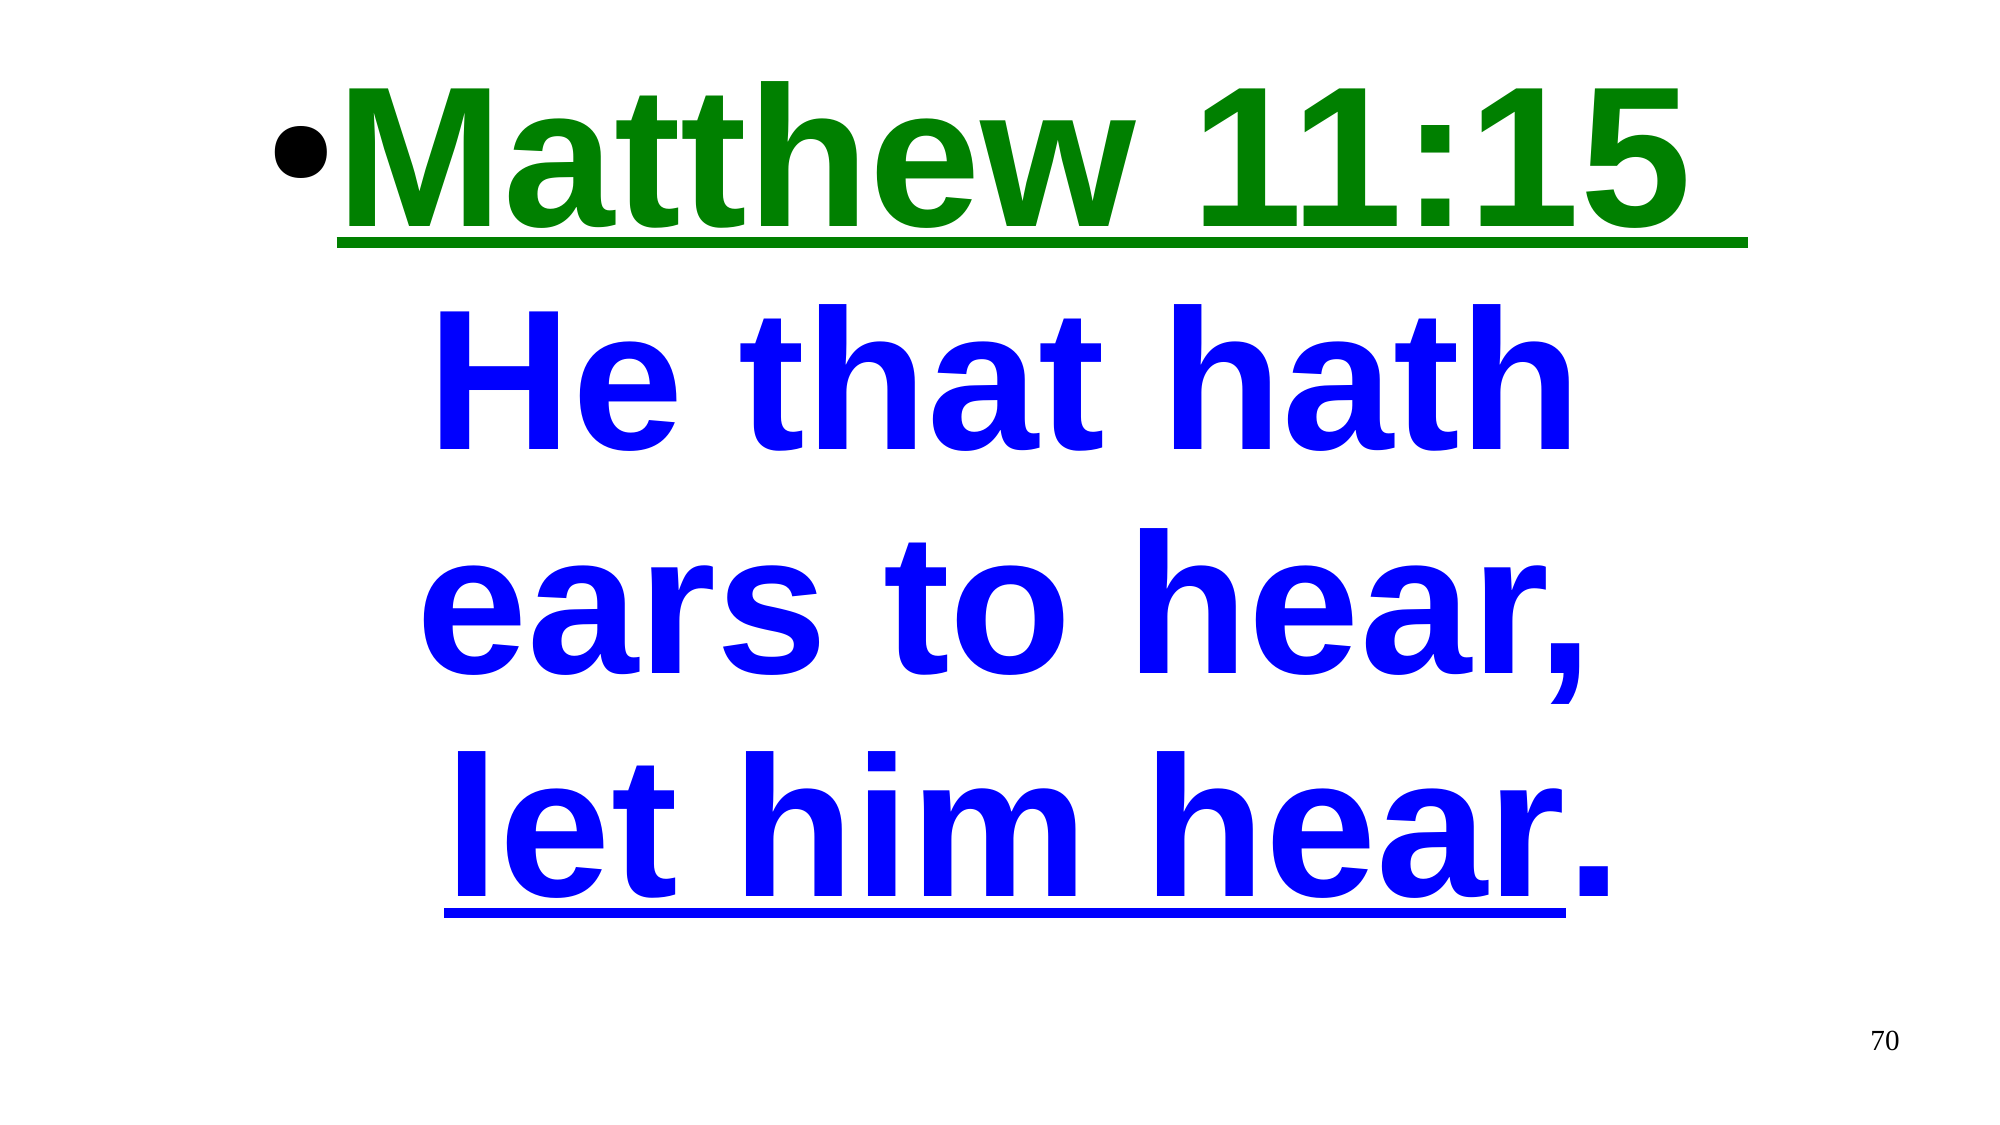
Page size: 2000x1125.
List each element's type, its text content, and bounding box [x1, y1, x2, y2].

list Matthew 11:15 He that hath ears to hear, let him hear. [45, 45, 1951, 1044]
